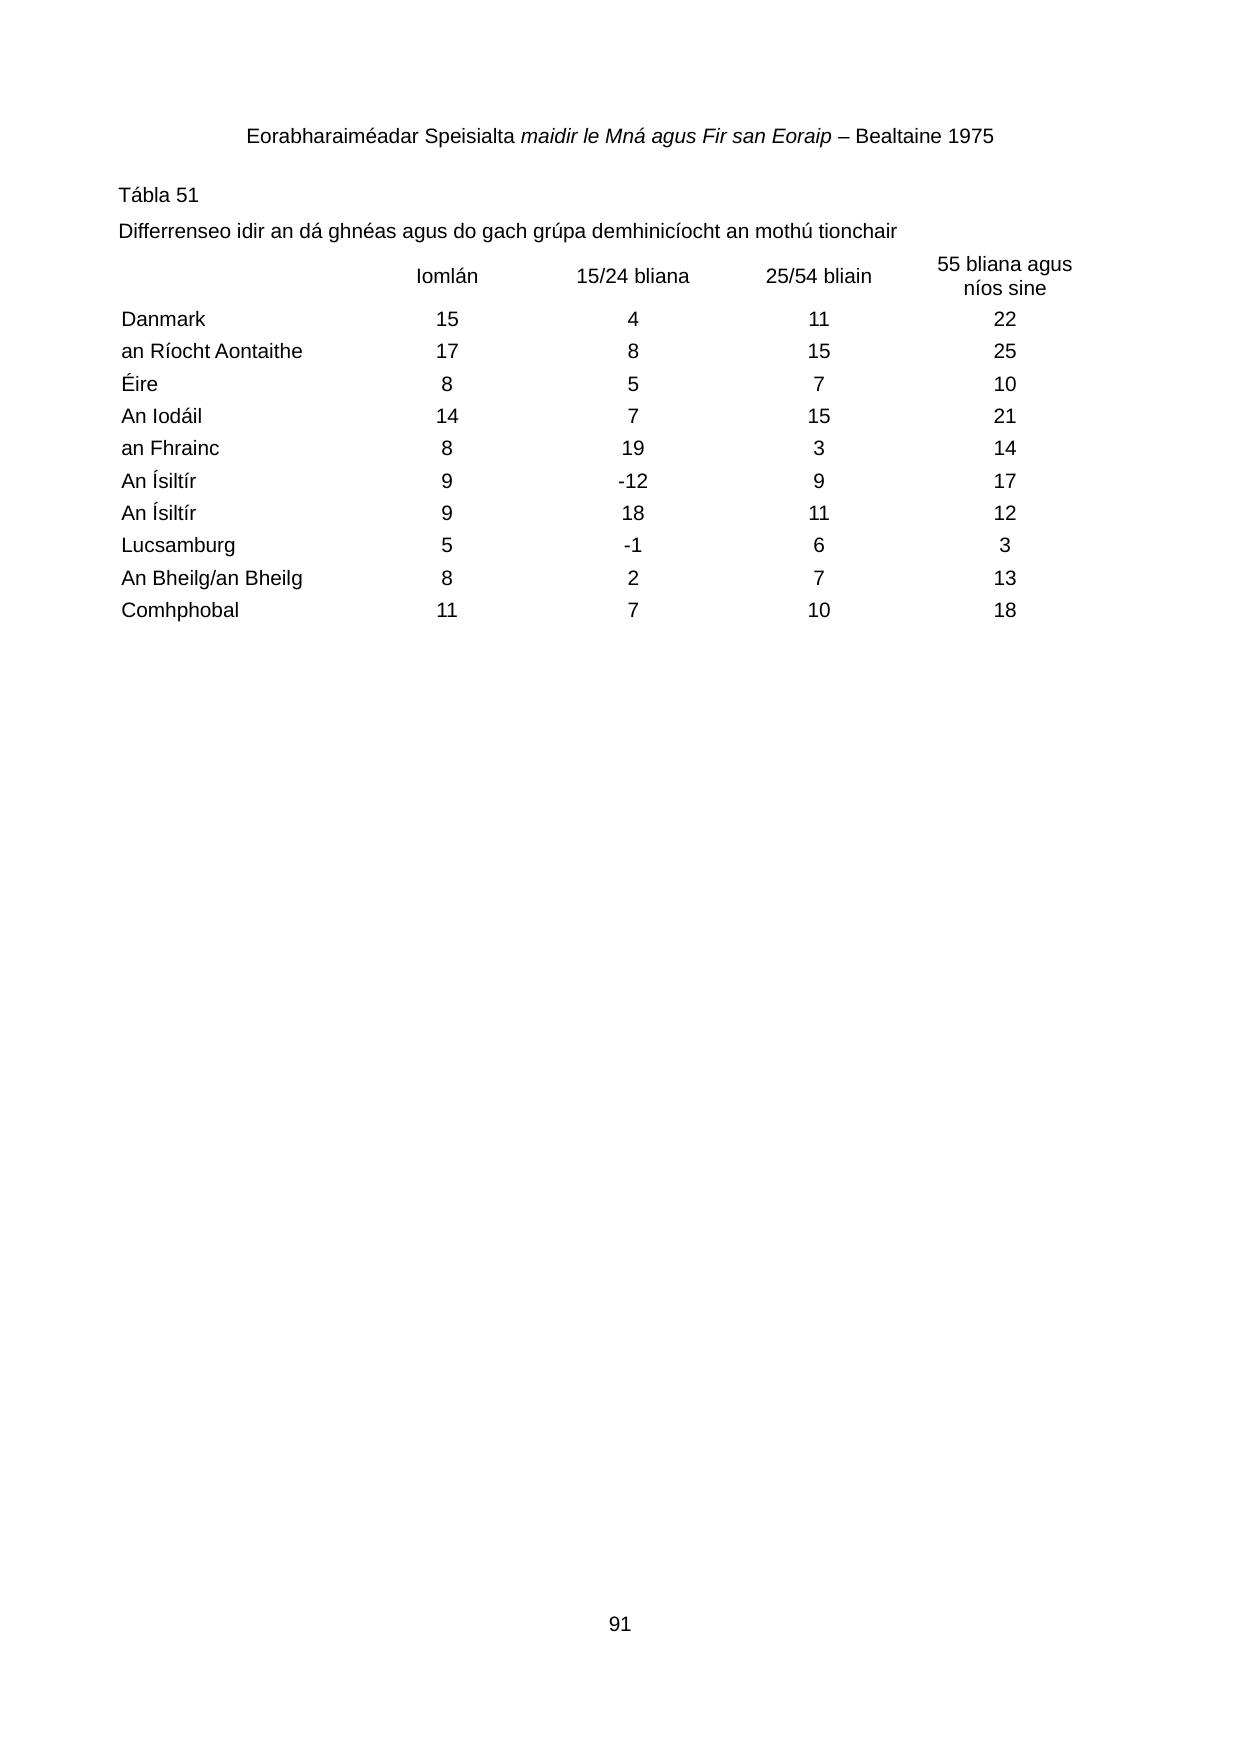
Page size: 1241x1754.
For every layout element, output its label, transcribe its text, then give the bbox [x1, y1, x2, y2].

table_cell 8 [540, 335, 726, 367]
table_cell 14 [912, 432, 1098, 464]
table_cell 11 [726, 303, 912, 335]
table_cell 5 [354, 529, 540, 562]
table_cell 4 [540, 303, 726, 335]
text Differrenseo idir an dá ghnéas agus do gach grúpa demhinicíocht an mothú tionchair [118, 219, 1122, 243]
table_cell 15 [354, 303, 540, 335]
table_cell 17 [912, 464, 1098, 497]
table_cell 7 [726, 367, 912, 399]
table_cell an Fhrainc [118, 432, 354, 464]
table_cell 25 [912, 335, 1098, 367]
table_cell 3 [912, 529, 1098, 562]
table_cell 14 [354, 400, 540, 432]
text Tábla 51 [118, 183, 1122, 207]
table_header 25/54 bliain [726, 249, 912, 302]
table_cell Lucsamburg [118, 529, 354, 562]
table_cell 17 [354, 335, 540, 367]
table_cell 7 [726, 562, 912, 594]
table_cell Comhphobal [118, 594, 354, 626]
table_cell 8 [354, 367, 540, 399]
table_cell 2 [540, 562, 726, 594]
table_cell an Ríocht Aontaithe [118, 335, 354, 367]
table_header Iomlán [354, 249, 540, 302]
table_cell 8 [354, 562, 540, 594]
table_cell 11 [726, 497, 912, 529]
table_cell 13 [912, 562, 1098, 594]
table_cell 5 [540, 367, 726, 399]
table_cell 3 [726, 432, 912, 464]
table_cell An Iodáil [118, 400, 354, 432]
table_cell Éire [118, 367, 354, 399]
table_cell 9 [354, 497, 540, 529]
table_cell 18 [540, 497, 726, 529]
table_cell An Ísiltír [118, 464, 354, 497]
table_cell 10 [726, 594, 912, 626]
table_cell 21 [912, 400, 1098, 432]
table_cell An Ísiltír [118, 497, 354, 529]
table_cell 15 [726, 335, 912, 367]
table_cell 15 [726, 400, 912, 432]
table_cell 22 [912, 303, 1098, 335]
table_cell 9 [726, 464, 912, 497]
table_cell 18 [912, 594, 1098, 626]
table_header 15/24 bliana [540, 249, 726, 302]
table_cell 9 [354, 464, 540, 497]
table_cell -1 [540, 529, 726, 562]
table_cell 19 [540, 432, 726, 464]
table_cell An Bheilg/an Bheilg [118, 562, 354, 594]
table_cell 11 [354, 594, 540, 626]
table_cell 6 [726, 529, 912, 562]
table_cell -12 [540, 464, 726, 497]
table_cell Danmark [118, 303, 354, 335]
table_cell 10 [912, 367, 1098, 399]
table_header [118, 249, 354, 302]
table_cell 8 [354, 432, 540, 464]
table_cell 7 [540, 594, 726, 626]
table_cell 7 [540, 400, 726, 432]
table_cell 12 [912, 497, 1098, 529]
table_header 55 bliana agus níos sine [912, 249, 1098, 302]
